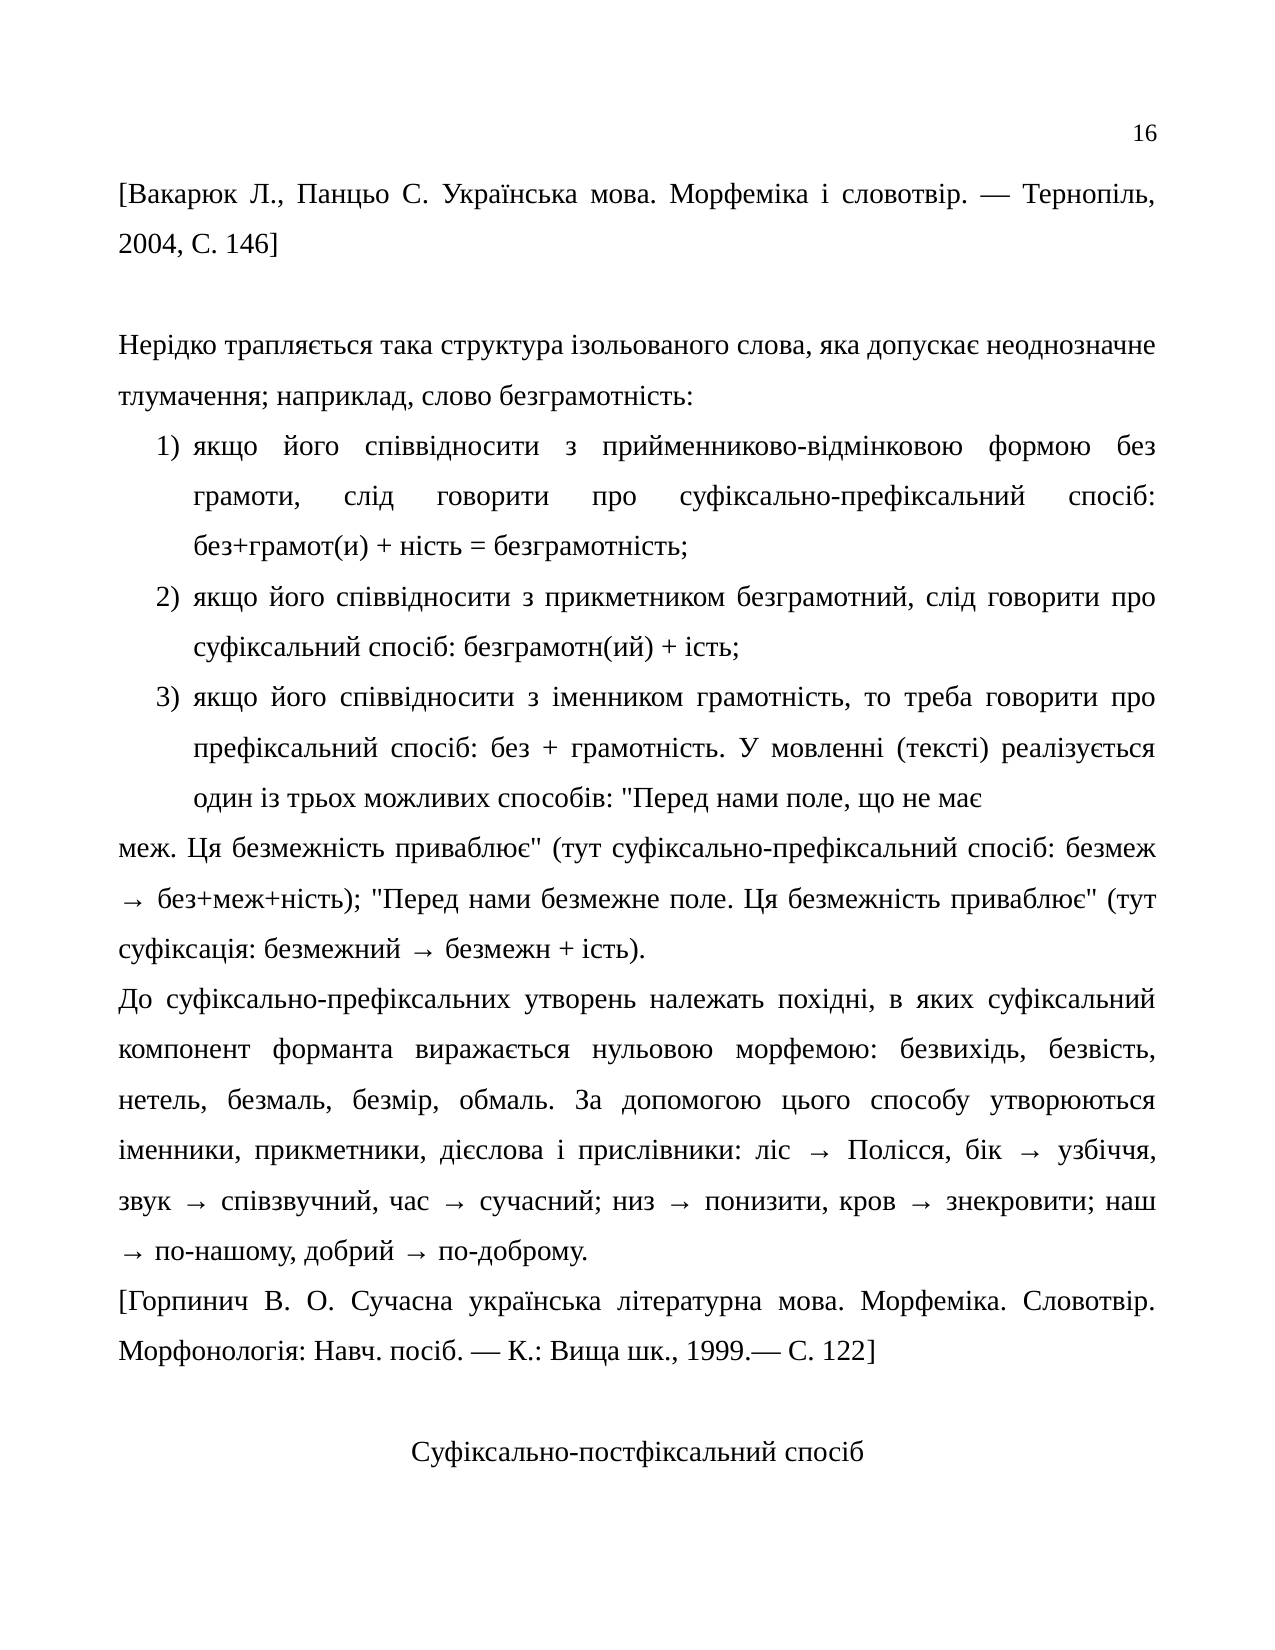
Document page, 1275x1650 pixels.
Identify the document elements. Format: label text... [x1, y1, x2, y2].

text [Горпинич В. О. Сучасна українська літературна мова. Морфеміка. Словотвір. Морфонологія: Навч. посіб. — К.: Вища шк., 1999.— С. 122] [118, 1283, 1157, 1367]
list якщо його співвідносити з іменником грамотність, то треба говорити про префіксальний спосіб: без + грамотність. У мовленні (тексті) реалізується один із трьох можливих способів: "Перед нами поле, що не має [156, 679, 1157, 814]
text [Вакарюк Л., Панцьо С. Українська мова. Морфеміка і словотвір. — Тернопіль, 2004, C. 146] [118, 176, 1157, 260]
text До суфіксально-префіксальних утворень належать похідні, в яких суфіксальний компонент форманта виражається нульовою морфемою: безвихідь, безвість, нетель, безмаль, безмір, обмаль. За допомогою цього способу утворюються іменники, прикметники, дієслова і прислівники: ліс → Полісся, бік → узбіччя, звук → співзвучний, час → сучасний; низ → понизити, кров → знекровити; наш → по-нашому, добрий → по-доброму. [118, 981, 1157, 1266]
text меж. Ця безмежність приваблює" (тут суфіксально-префіксальний спосіб: безмеж → без+меж+ність); "Перед нами безмежне поле. Ця безмежність приваблює" (тут суфіксація: безмежний → безмежн + ість). [118, 830, 1157, 964]
list якщо його співвідносити з прийменниково-відмінковою формою без грамоти, слід говорити про суфіксально-префіксальний спосіб: без+грамот(и) + ність = безграмотність; [156, 428, 1157, 562]
text Нерідко трапляється така структура ізольованого слова, яка допускає неоднозначне тлумачення; наприклад, слово безграмотність: [118, 327, 1157, 411]
list якщо його співвідносити з прикметником безграмотний, слід говорити про суфіксальний спосіб: безграмотн(ий) + ість; [156, 579, 1157, 663]
text Суфіксально-постфіксальний спосіб [118, 1434, 1157, 1468]
